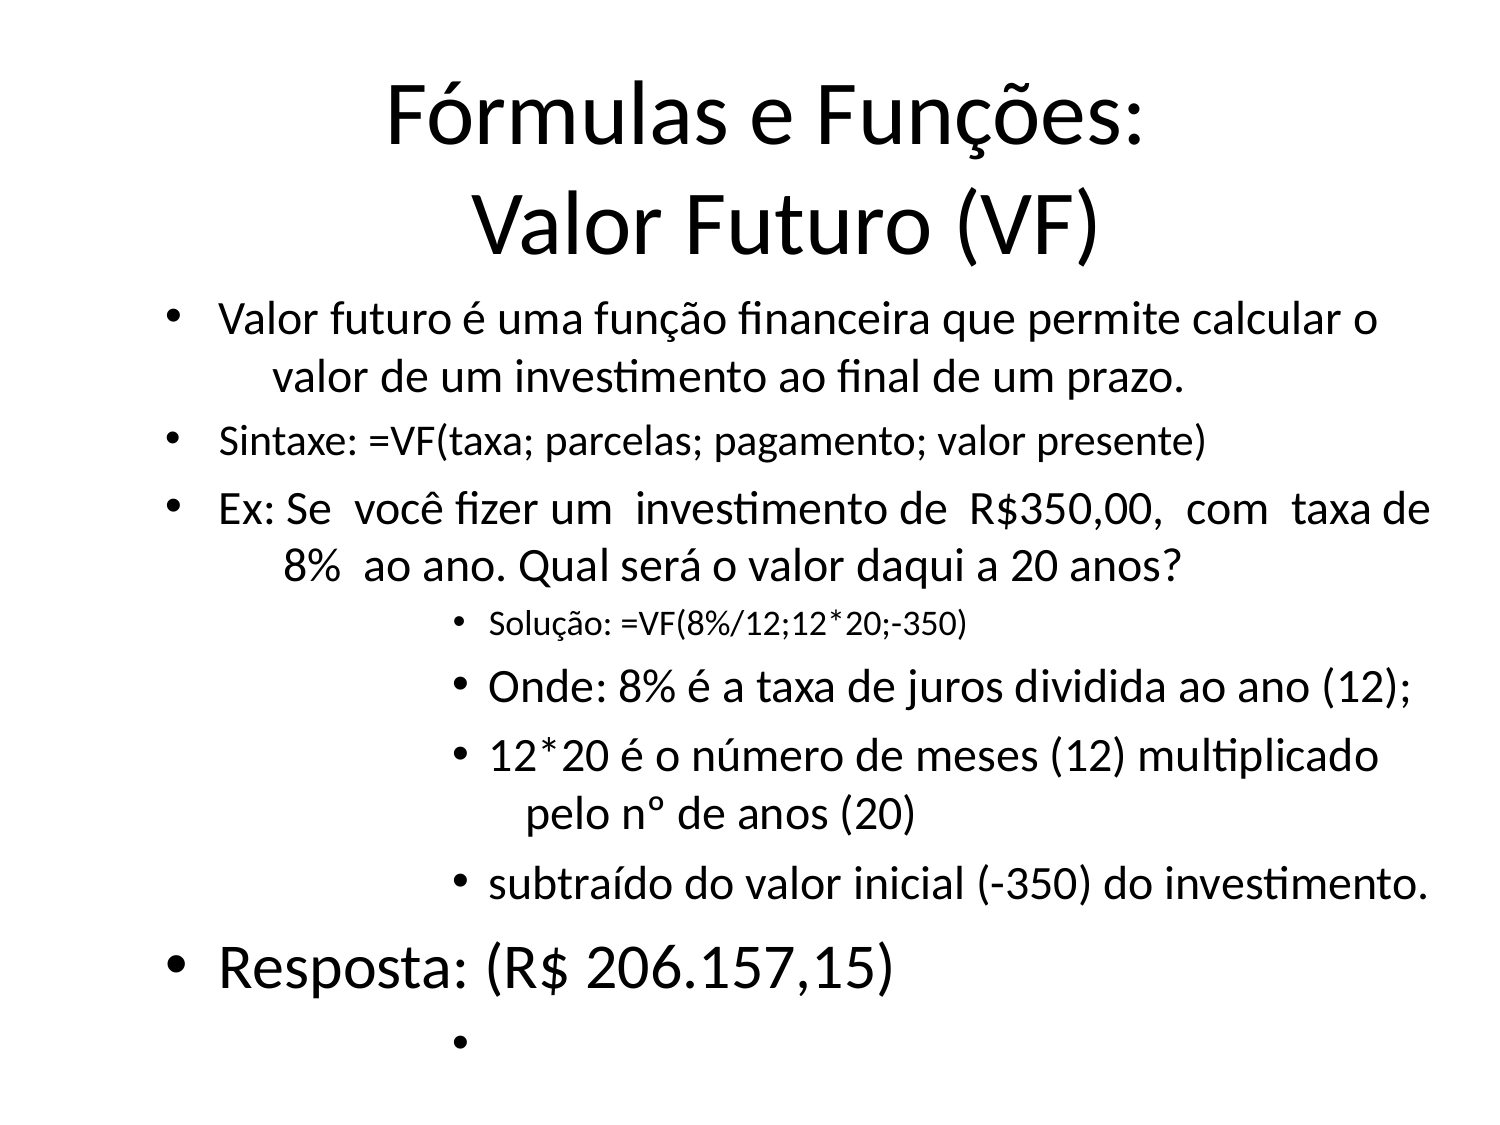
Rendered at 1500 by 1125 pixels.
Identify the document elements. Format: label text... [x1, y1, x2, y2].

title Fórmulas e Funções: Valor Futuro (VF) [150, 45, 1426, 278]
list Valor futuro é uma função financeira que permite calcular o valor de um investimento ao final de um prazo. Sintaxe: =VF(taxa; parcelas; pagamento; valor presente) Ex: Se você fizer um investimento de R$350,00, com taxa de 8% ao ano. Qual será o valor daqui a 20 anos? Solução: =VF(8%/12;12*20;-350) Onde: 8% é a taxa de juros dividida ao ano (12); 12*20 é o número de meses (12) multiplicado pelo nº de anos (20) subtraído do valor inicial (-350) do investimento. Resposta: (R$ 206.157,15) [150, 278, 1459, 1094]
